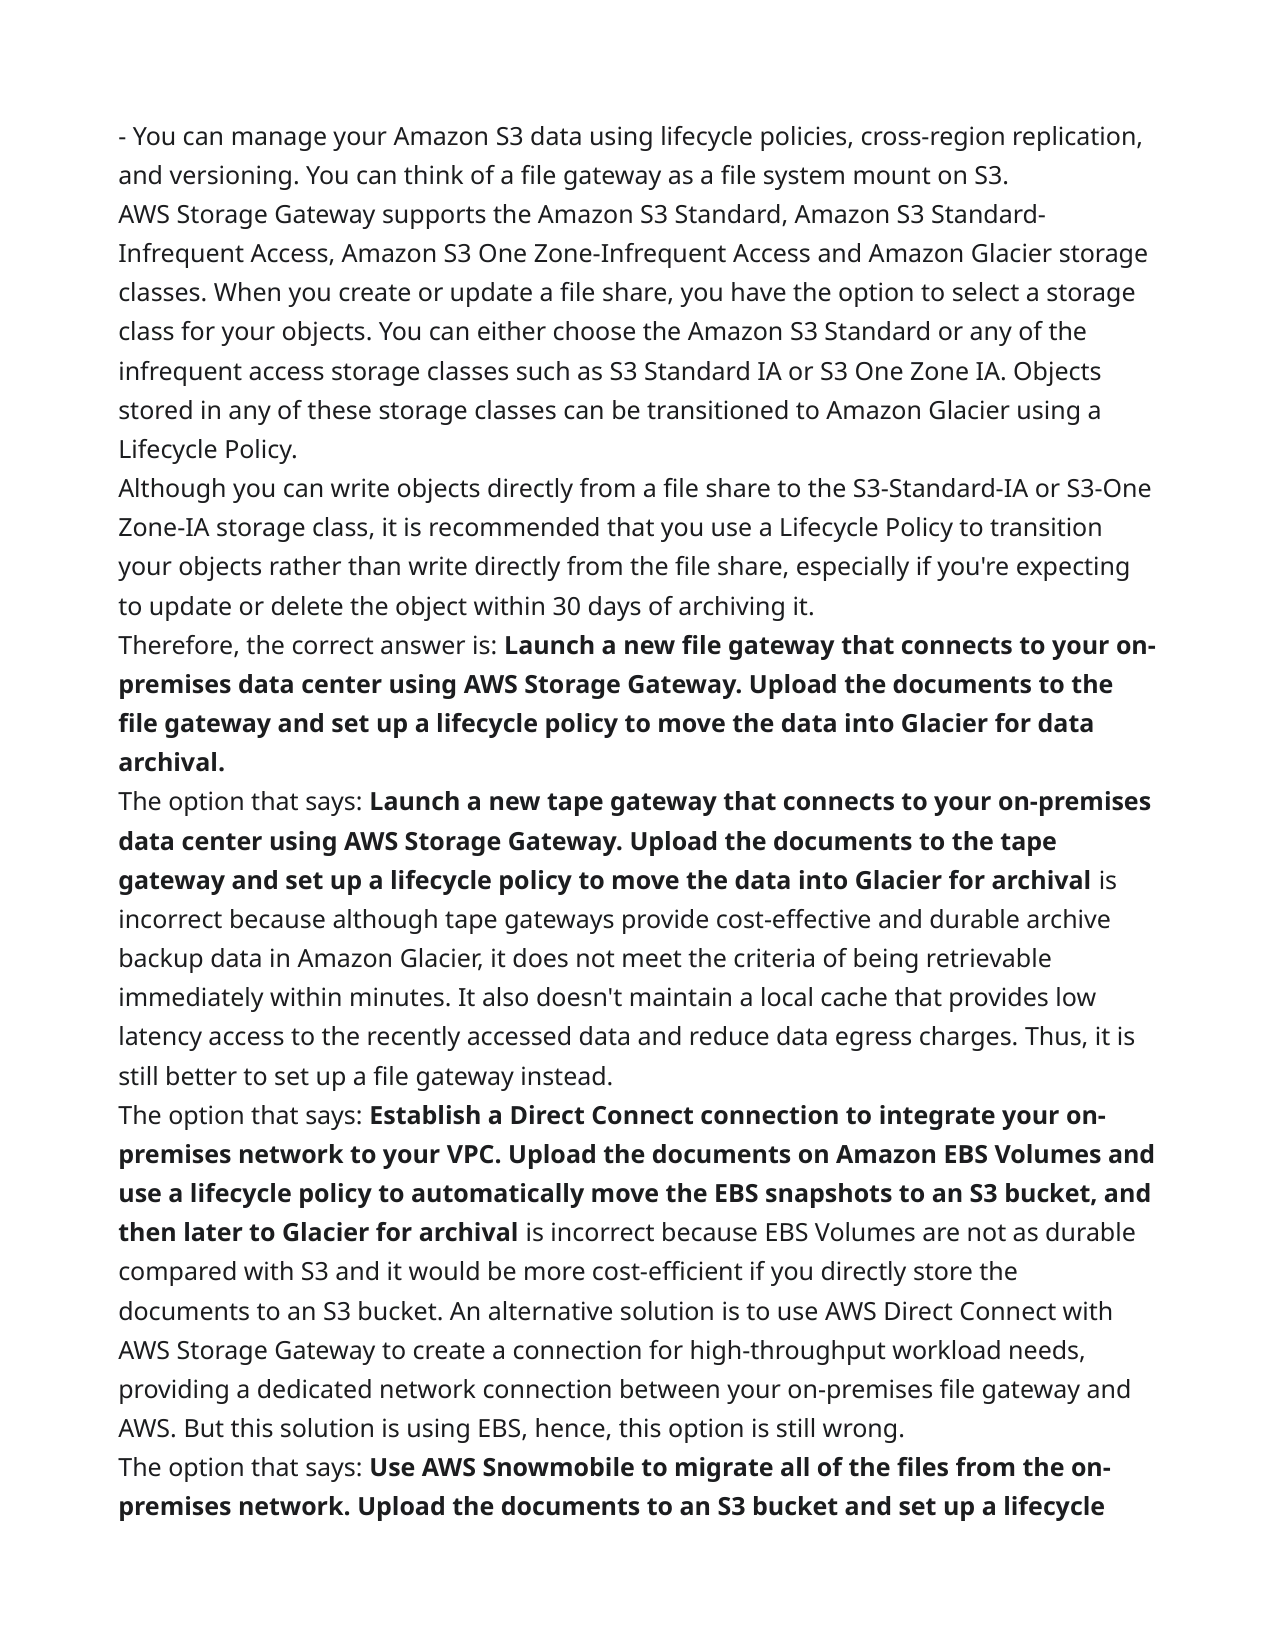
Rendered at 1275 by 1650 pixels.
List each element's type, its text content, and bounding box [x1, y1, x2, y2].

text The option that says: Establish a Direct Connect connection to integrate your on-premises network to your VPC. Upload the documents on Amazon EBS Volumes and use a lifecycle policy to automatically move the EBS snapshots to an S3 bucket, and then later to Glacier for archival is incorrect because EBS Volumes are not as durable compared with S3 and it would be more cost-efficient if you directly store the documents to an S3 bucket. An alternative solution is to use AWS Direct Connect with AWS Storage Gateway to create a connection for high-throughput workload needs, providing a dedicated network connection between your on-premises file gateway and AWS. But this solution is using EBS, hence, this option is still wrong. [118, 1097, 1157, 1445]
text The option that says: Launch a new tape gateway that connects to your on-premises data center using AWS Storage Gateway. Upload the documents to the tape gateway and set up a lifecycle policy to move the data into Glacier for archival is incorrect because although tape gateways provide cost-effective and durable archive backup data in Amazon Glacier, it does not meet the criteria of being retrievable immediately within minutes. It also doesn't maintain a local cache that provides low latency access to the recently accessed data and reduce data egress charges. Thus, it is still better to set up a file gateway instead. [118, 784, 1157, 1092]
text Therefore, the correct answer is: Launch a new file gateway that connects to your on-premises data center using AWS Storage Gateway. Upload the documents to the file gateway and set up a lifecycle policy to move the data into Glacier for data archival. [118, 627, 1157, 779]
text The option that says: Use AWS Snowmobile to migrate all of the files from the on-premises network. Upload the documents to an S3 bucket and set up a lifecycle [118, 1450, 1157, 1523]
text AWS Storage Gateway supports the Amazon S3 Standard, Amazon S3 Standard-Infrequent Access, Amazon S3 One Zone-Infrequent Access and Amazon Glacier storage classes. When you create or update a file share, you have the option to select a storage class for your objects. You can either choose the Amazon S3 Standard or any of the infrequent access storage classes such as S3 Standard IA or S3 One Zone IA. Objects stored in any of these storage classes can be transitioned to Amazon Glacier using a Lifecycle Policy. [118, 196, 1157, 466]
text - You can manage your Amazon S3 data using lifecycle policies, cross-region replication, and versioning. You can think of a file gateway as a file system mount on S3. [118, 118, 1157, 191]
text Although you can write objects directly from a file share to the S3-Standard-IA or S3-One Zone-IA storage class, it is recommended that you use a Lifecycle Policy to transition your objects rather than write directly from the file share, especially if you're expecting to update or delete the object within 30 days of archiving it. [118, 471, 1157, 622]
